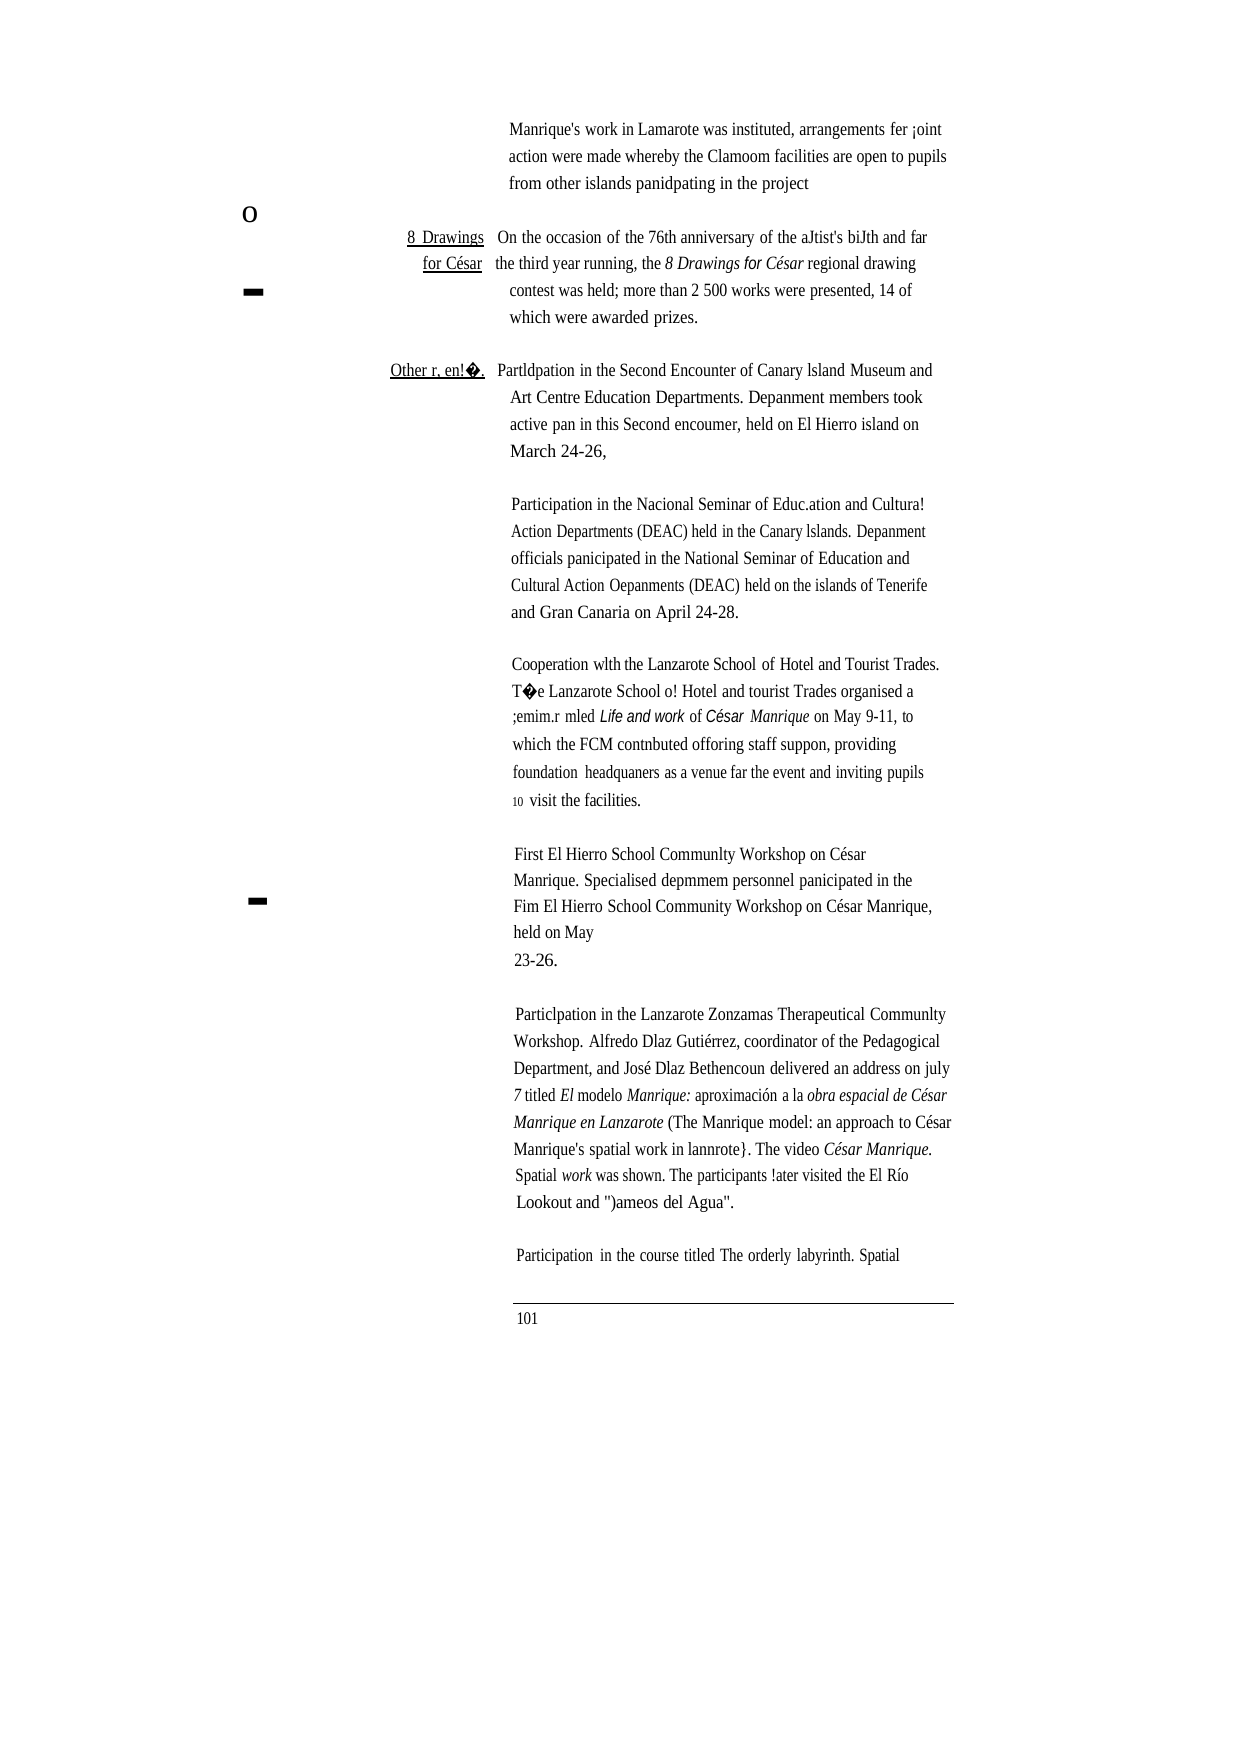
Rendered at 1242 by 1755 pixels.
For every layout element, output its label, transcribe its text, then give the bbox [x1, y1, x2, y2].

text - [240, 237, 267, 337]
text Cooperation wlth the Lanzarote School of Hotel and Tourist Trades. T�e Lanzarote School o! Hotel and tourist Trades organised a [512, 653, 955, 701]
text ;emim.r mled Life and work of César Manrique on May 9-11, to [512, 706, 1212, 727]
text Participation in the Nacional Seminar of Educ.ation and Cultura! Action Departments (DEAC) held in the Canary lslands. Depanment officials panicipated in the National Seminar of Education and Cultural Action Oepanments (DEAC) held on the islands of Tenerife and Gran Canaria on April 24-28. [511, 493, 949, 623]
subtitle o [241, 198, 1212, 228]
text 8 Drawings On the occasion of the 76th anniversary of the aJtist's biJth and far [407, 228, 1212, 248]
text Particlpation in the Lanzarote Zonzamas Therapeutical Communlty Workshop. Alfredo Dlaz Gutiérrez, coordinator of the Pedagogical Department, and José Dlaz Bethencoun delivered an address on july 7 titled El modelo Manrique: aproximación a la obra espacial de César Manrique en Lanzarote (The Manrique model: an approach to César Manrique's spatial work in lannrote}. The video César Manrique. [513, 1003, 952, 1159]
text 23-26. [514, 949, 1212, 971]
text Other r, en!�. Partldpation in the Second Encounter of Canary lsland Museum and Art Centre Education Departments. Depanment members took active pan in this Second encoumer, held on El Hierro island on March 24-26, [390, 358, 946, 461]
text Spatial work was shown. The participants !ater visited the El Río Lookout and ")ameos del Agua". [515, 1164, 911, 1213]
text for César the third year running, the 8 Drawings for César regional drawing contest was held; more than 2 500 works were presented, 14 of which were awarded prizes. [422, 252, 921, 327]
text 101 [516, 1308, 1212, 1328]
text - [245, 845, 271, 945]
text First El Hierro School Communlty Workshop on César Manrique. Specialised depmmem personnel panicipated in the Fim El Hierro School Community Workshop on César Manrique, held on May [513, 842, 934, 943]
text Manrique's work in Lamarote was instituted, arrangements fer ¡oint action were made whereby the Clamoom facilities are open to pupils from other islands panidpating in the project [509, 118, 955, 193]
text Participation in the course titled The orderly labyrinth. Spatial [516, 1244, 1212, 1265]
text 10 visit the facilities. [512, 789, 1212, 811]
text which the FCM contnbuted offoring staff suppon, providing foundation headquaners as a venue far the event and inviting pupils [512, 733, 955, 783]
